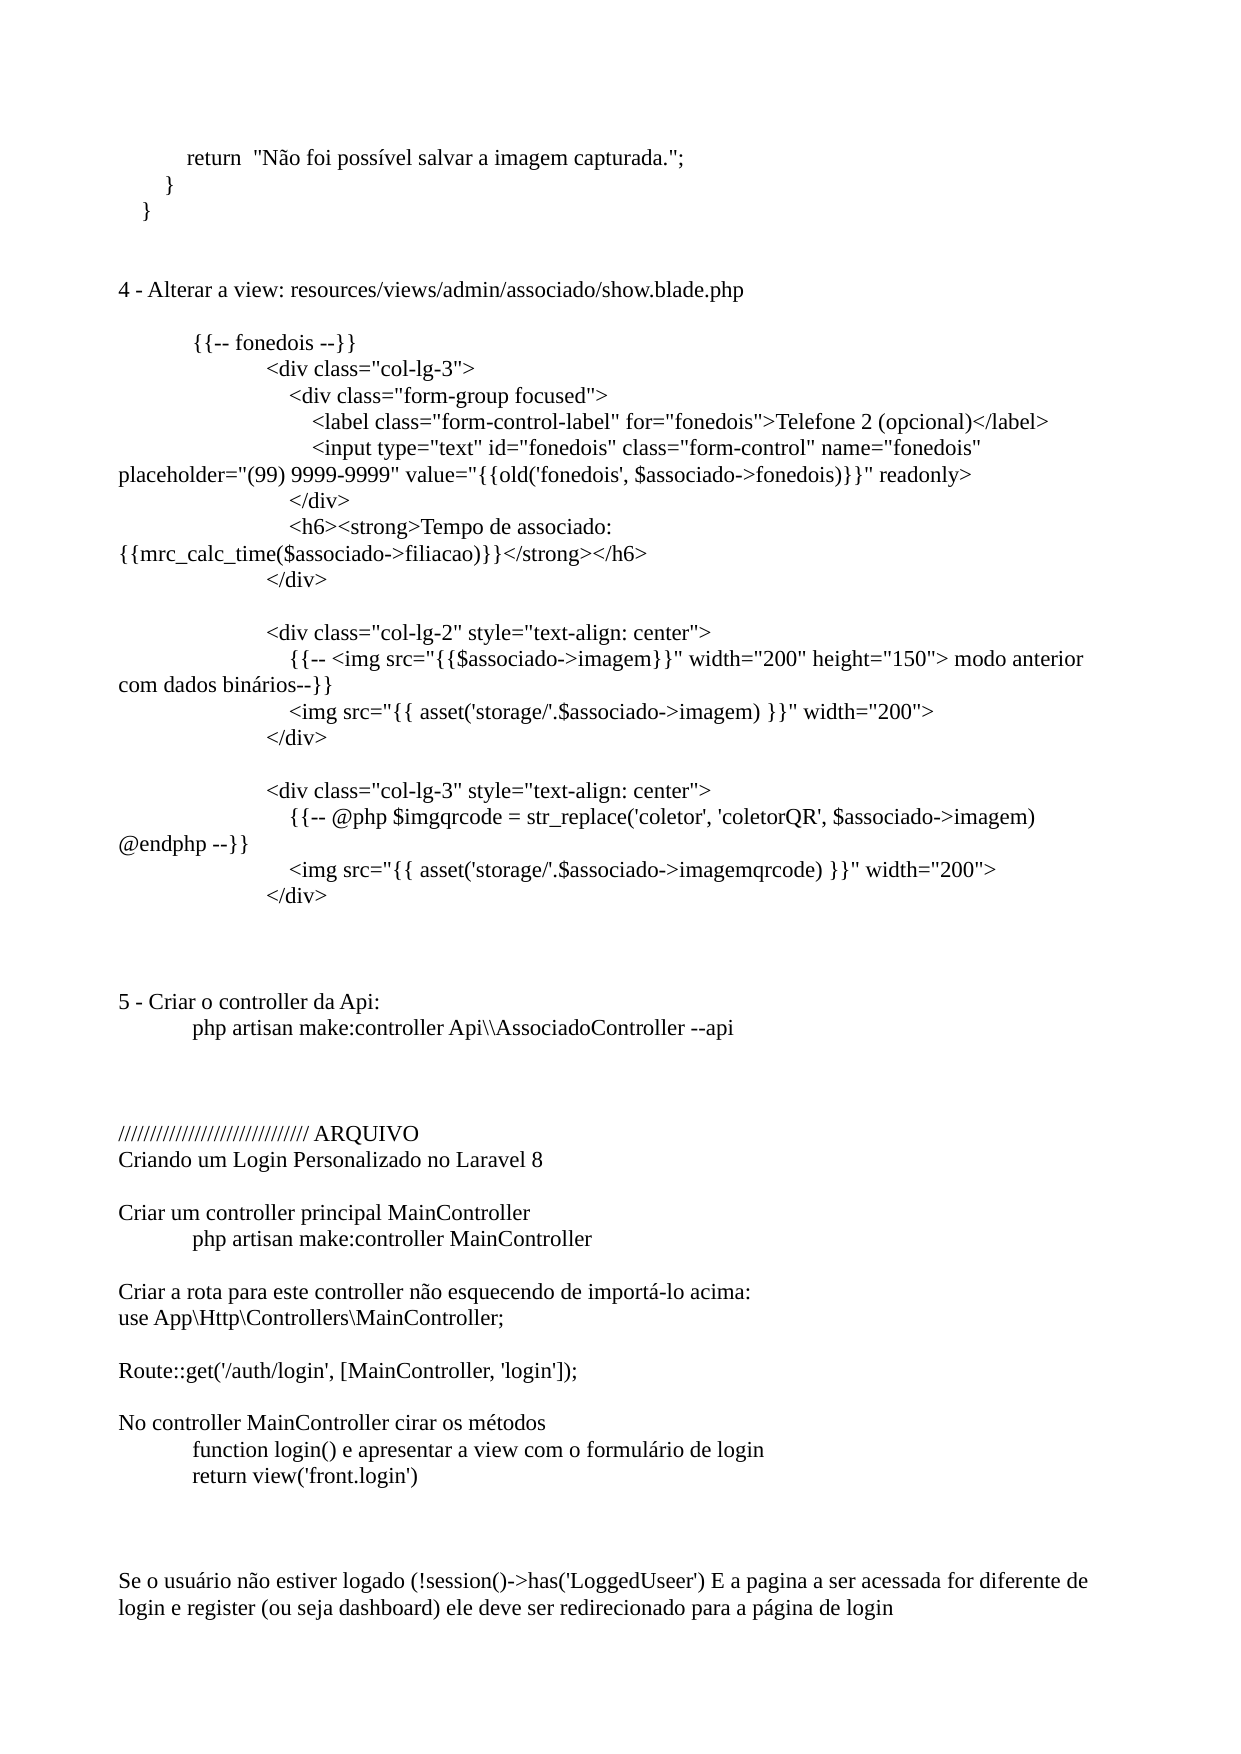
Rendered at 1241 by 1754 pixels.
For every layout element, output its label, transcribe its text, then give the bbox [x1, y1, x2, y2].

text Criando um Login Personalizado no Laravel 8 [118, 1146, 1122, 1172]
text <div class="form-group focused"> [118, 382, 1122, 408]
text </div> [118, 566, 1122, 592]
text {{-- fonedois --}} [118, 329, 1122, 355]
text Criar um controller principal MainController [118, 1199, 1122, 1225]
text return "Não foi possível salvar a imagem capturada."; [118, 144, 1122, 171]
text <div class="col-lg-3" style="text-align: center"> [118, 777, 1122, 803]
text return view('front.login') [118, 1462, 1122, 1488]
text function login() e apresentar a view com o formulário de login [118, 1436, 1122, 1462]
text Criar a rota para este controller não esquecendo de importá-lo acima: [118, 1278, 1122, 1304]
text 5 - Criar o controller da Api: [118, 988, 1122, 1014]
text Route::get('/auth/login', [MainController, 'login']); [118, 1357, 1122, 1383]
text <input type="text" id="fonedois" class="form-control" name="fonedois" placeholder="(99) 9999-9999" value="{{old('fonedois', $associado->fonedois)}}" readonly> [118, 434, 1122, 487]
text </div> [118, 724, 1122, 751]
text } [118, 171, 1122, 197]
text {{-- @php $imgqrcode = str_replace('coletor', 'coletorQR', $associado->imagem) @endphp --}} [118, 803, 1122, 856]
text 4 - Alterar a view: resources/views/admin/associado/show.blade.php [118, 276, 1122, 303]
text Se o usuário não estiver logado (!session()->has('LoggedUseer') E a pagina a ser acessada for diferente de login e register (ou seja dashboard) ele deve ser redirecionado para a página de login [118, 1568, 1122, 1620]
text <div class="col-lg-2" style="text-align: center"> [118, 619, 1122, 645]
text ////////////////////////////// ARQUIVO [118, 1119, 1122, 1146]
text </div> [118, 882, 1122, 909]
text <label class="form-control-label" for="fonedois">Telefone 2 (opcional)</label> [118, 408, 1122, 434]
text <img src="{{ asset('storage/'.$associado->imagem) }}" width="200"> [118, 698, 1122, 724]
text php artisan make:controller MainController [118, 1225, 1122, 1251]
text <h6><strong>Tempo de associado: {{mrc_calc_time($associado->filiacao)}}</strong></h6> [118, 513, 1122, 566]
text </div> [118, 487, 1122, 513]
text use App\Http\Controllers\MainController; [118, 1304, 1122, 1330]
text } [118, 197, 1122, 223]
text php artisan make:controller Api\\AssociadoController --api [118, 1014, 1122, 1041]
text <img src="{{ asset('storage/'.$associado->imagemqrcode) }}" width="200"> [118, 856, 1122, 882]
text No controller MainController cirar os métodos [118, 1409, 1122, 1436]
text {{-- <img src="{{$associado->imagem}}" width="200" height="150"> modo anterior com dados binários--}} [118, 645, 1122, 698]
text <div class="col-lg-3"> [118, 355, 1122, 382]
